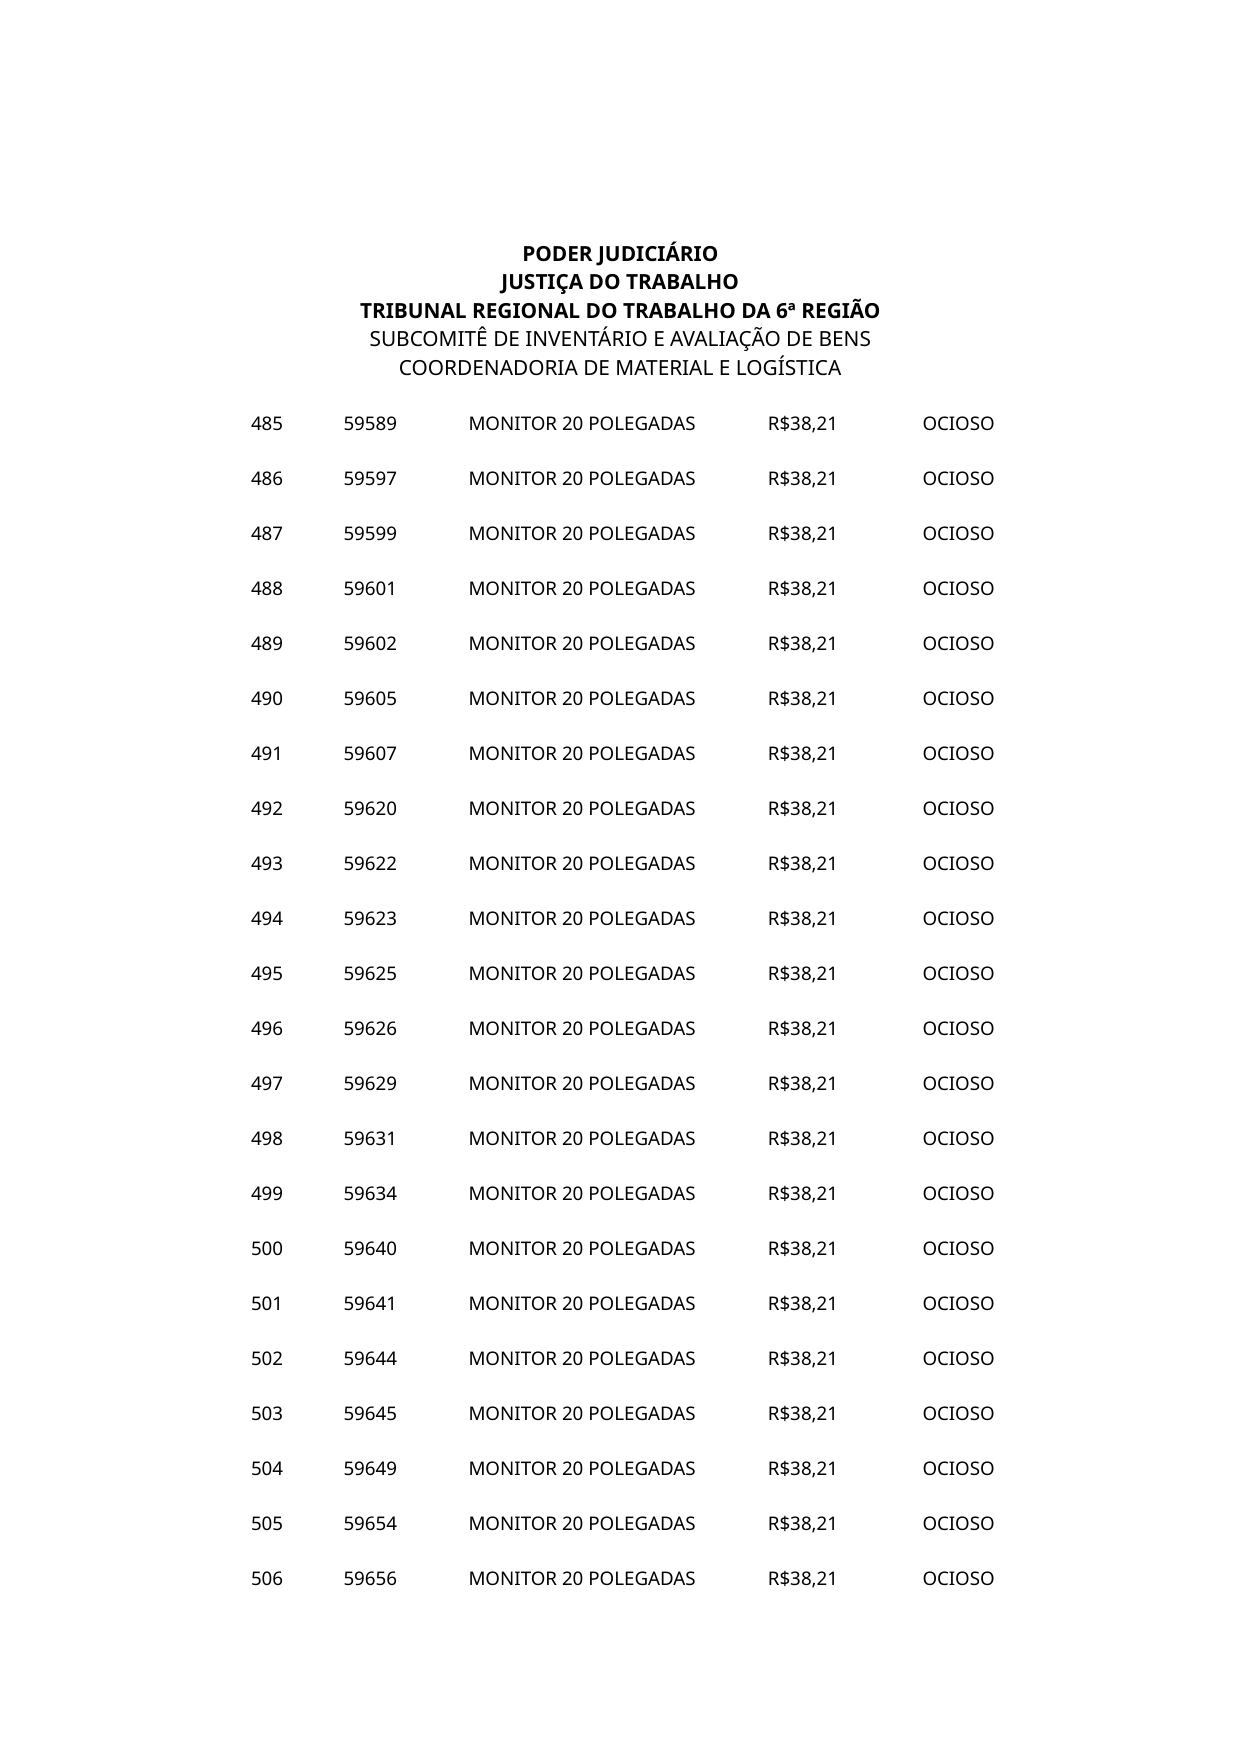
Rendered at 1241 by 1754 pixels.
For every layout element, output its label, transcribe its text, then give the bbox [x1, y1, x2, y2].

table_cell 489 [228, 631, 305, 686]
table_cell OCIOSO [876, 851, 1041, 906]
table_cell MONITOR 20 POLEGADAS [435, 851, 729, 906]
table_cell R$38,21 [729, 1071, 876, 1126]
table_cell MONITOR 20 POLEGADAS [435, 796, 729, 851]
table_cell OCIOSO [876, 1236, 1041, 1291]
table_cell MONITOR 20 POLEGADAS [435, 1181, 729, 1236]
table_cell MONITOR 20 POLEGADAS [435, 466, 729, 521]
table_cell MONITOR 20 POLEGADAS [435, 741, 729, 796]
table_cell 59626 [305, 1016, 434, 1071]
table_cell 492 [228, 796, 305, 851]
table_cell 59656 [305, 1566, 434, 1621]
table_cell 59645 [305, 1401, 434, 1456]
table_cell MONITOR 20 POLEGADAS [435, 1071, 729, 1126]
table_cell 59601 [305, 576, 434, 631]
table_cell 59599 [305, 521, 434, 576]
table_cell OCIOSO [876, 1071, 1041, 1126]
table_cell MONITOR 20 POLEGADAS [435, 1346, 729, 1401]
table_cell R$38,21 [729, 686, 876, 741]
table_cell OCIOSO [876, 576, 1041, 631]
table_cell 59629 [305, 1071, 434, 1126]
table_cell 494 [228, 906, 305, 961]
table_cell 486 [228, 466, 305, 521]
table_cell 59622 [305, 851, 434, 906]
table_cell 506 [228, 1566, 305, 1621]
table_cell OCIOSO [876, 1566, 1041, 1621]
table_cell 59654 [305, 1511, 434, 1566]
table_cell 502 [228, 1346, 305, 1401]
table_cell 504 [228, 1456, 305, 1511]
table_cell MONITOR 20 POLEGADAS [435, 521, 729, 576]
table_cell MONITOR 20 POLEGADAS [435, 1566, 729, 1621]
table_cell 501 [228, 1291, 305, 1346]
table_cell OCIOSO [876, 906, 1041, 961]
table_cell MONITOR 20 POLEGADAS [435, 961, 729, 1016]
table_cell R$38,21 [729, 741, 876, 796]
table_cell OCIOSO [876, 1456, 1041, 1511]
table_cell R$38,21 [729, 1401, 876, 1456]
table_cell 499 [228, 1181, 305, 1236]
table_cell 503 [228, 1401, 305, 1456]
table_cell 487 [228, 521, 305, 576]
table_cell OCIOSO [876, 1401, 1041, 1456]
table_cell R$38,21 [729, 851, 876, 906]
table_cell 488 [228, 576, 305, 631]
table_cell R$38,21 [729, 1181, 876, 1236]
table_cell OCIOSO [876, 521, 1041, 576]
table_cell R$38,21 [729, 1291, 876, 1346]
table_cell 59607 [305, 741, 434, 796]
table_cell R$38,21 [729, 1456, 876, 1511]
table_cell 498 [228, 1126, 305, 1181]
table_cell R$38,21 [729, 1016, 876, 1071]
table_cell R$38,21 [729, 906, 876, 961]
table_cell 500 [228, 1236, 305, 1291]
table_cell 485 [228, 411, 305, 466]
table_cell OCIOSO [876, 1016, 1041, 1071]
table_cell OCIOSO [876, 1126, 1041, 1181]
table_cell 491 [228, 741, 305, 796]
table_cell OCIOSO [876, 631, 1041, 686]
table_cell R$38,21 [729, 1511, 876, 1566]
table_cell MONITOR 20 POLEGADAS [435, 631, 729, 686]
table_cell 505 [228, 1511, 305, 1566]
table_cell OCIOSO [876, 466, 1041, 521]
table_cell 59589 [305, 411, 434, 466]
table_cell 497 [228, 1071, 305, 1126]
table_cell MONITOR 20 POLEGADAS [435, 1456, 729, 1511]
table_cell 493 [228, 851, 305, 906]
table_cell R$38,21 [729, 1126, 876, 1181]
table_cell OCIOSO [876, 1181, 1041, 1236]
table_cell OCIOSO [876, 741, 1041, 796]
table_cell 59649 [305, 1456, 434, 1511]
table_cell R$38,21 [729, 796, 876, 851]
table_cell 59631 [305, 1126, 434, 1181]
table_cell OCIOSO [876, 411, 1041, 466]
table_cell MONITOR 20 POLEGADAS [435, 411, 729, 466]
table_cell OCIOSO [876, 1511, 1041, 1566]
table_cell 59602 [305, 631, 434, 686]
table_cell 59597 [305, 466, 434, 521]
table_cell OCIOSO [876, 686, 1041, 741]
table_cell MONITOR 20 POLEGADAS [435, 1016, 729, 1071]
table_cell OCIOSO [876, 1291, 1041, 1346]
table_cell MONITOR 20 POLEGADAS [435, 906, 729, 961]
table_cell 59625 [305, 961, 434, 1016]
table_cell 59644 [305, 1346, 434, 1401]
table_cell R$38,21 [729, 1346, 876, 1401]
table_cell 496 [228, 1016, 305, 1071]
table_cell OCIOSO [876, 961, 1041, 1016]
table_cell 59640 [305, 1236, 434, 1291]
table_cell 59605 [305, 686, 434, 741]
table_cell MONITOR 20 POLEGADAS [435, 1291, 729, 1346]
table_cell R$38,21 [729, 1236, 876, 1291]
table_cell R$38,21 [729, 521, 876, 576]
table_cell R$38,21 [729, 961, 876, 1016]
table_cell MONITOR 20 POLEGADAS [435, 1511, 729, 1566]
table_cell MONITOR 20 POLEGADAS [435, 686, 729, 741]
table_cell 59623 [305, 906, 434, 961]
table_cell 59641 [305, 1291, 434, 1346]
table_cell OCIOSO [876, 1346, 1041, 1401]
table_cell R$38,21 [729, 1566, 876, 1621]
table_cell MONITOR 20 POLEGADAS [435, 576, 729, 631]
table_cell MONITOR 20 POLEGADAS [435, 1126, 729, 1181]
table_cell 490 [228, 686, 305, 741]
table_cell MONITOR 20 POLEGADAS [435, 1401, 729, 1456]
table_cell R$38,21 [729, 466, 876, 521]
table_cell R$38,21 [729, 411, 876, 466]
table_cell OCIOSO [876, 796, 1041, 851]
table_cell 59634 [305, 1181, 434, 1236]
table_cell MONITOR 20 POLEGADAS [435, 1236, 729, 1291]
table_cell 495 [228, 961, 305, 1016]
table_cell R$38,21 [729, 631, 876, 686]
table_cell R$38,21 [729, 576, 876, 631]
table_cell 59620 [305, 796, 434, 851]
